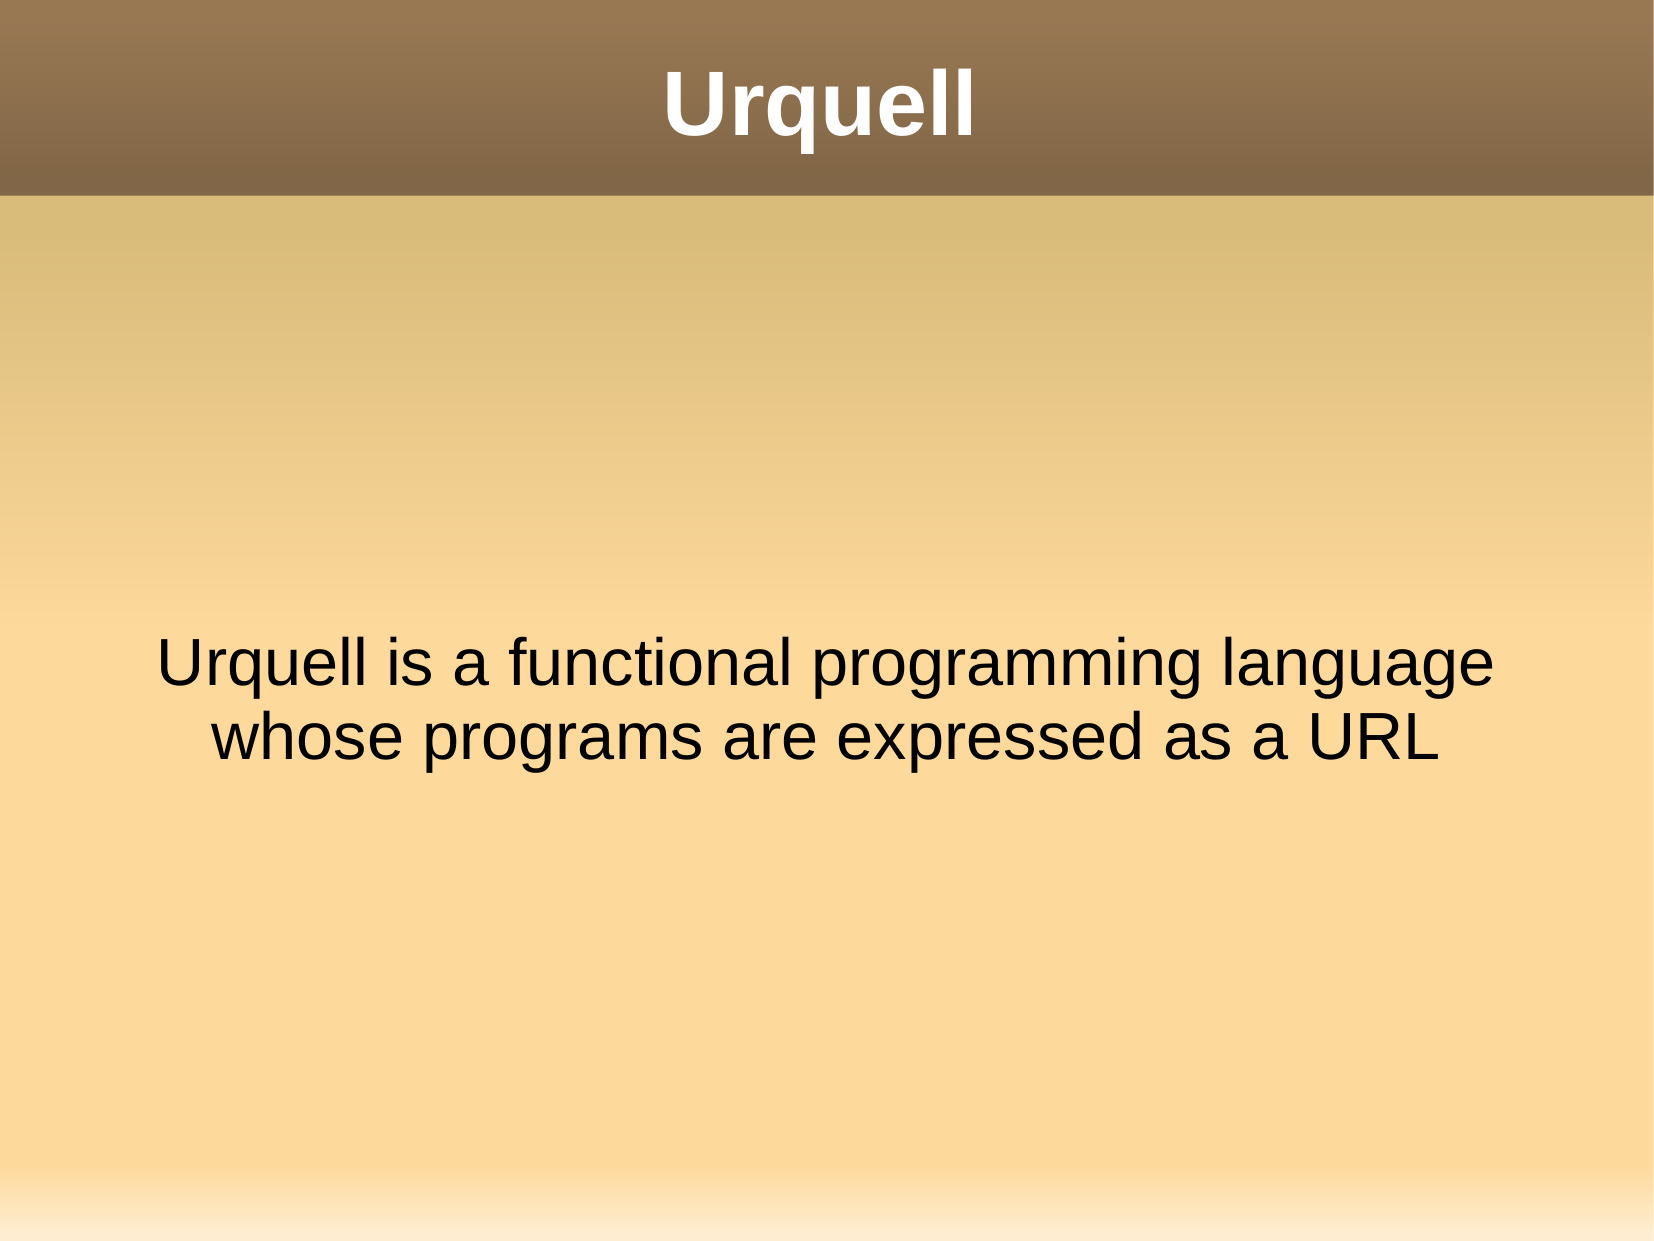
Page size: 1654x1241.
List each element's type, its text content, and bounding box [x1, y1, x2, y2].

title Urquell [76, 0, 1565, 208]
subtitle Urquell is a functional programming language whose programs are expressed as a URL [82, 290, 1571, 1109]
picture [0, 0, 1654, 1241]
